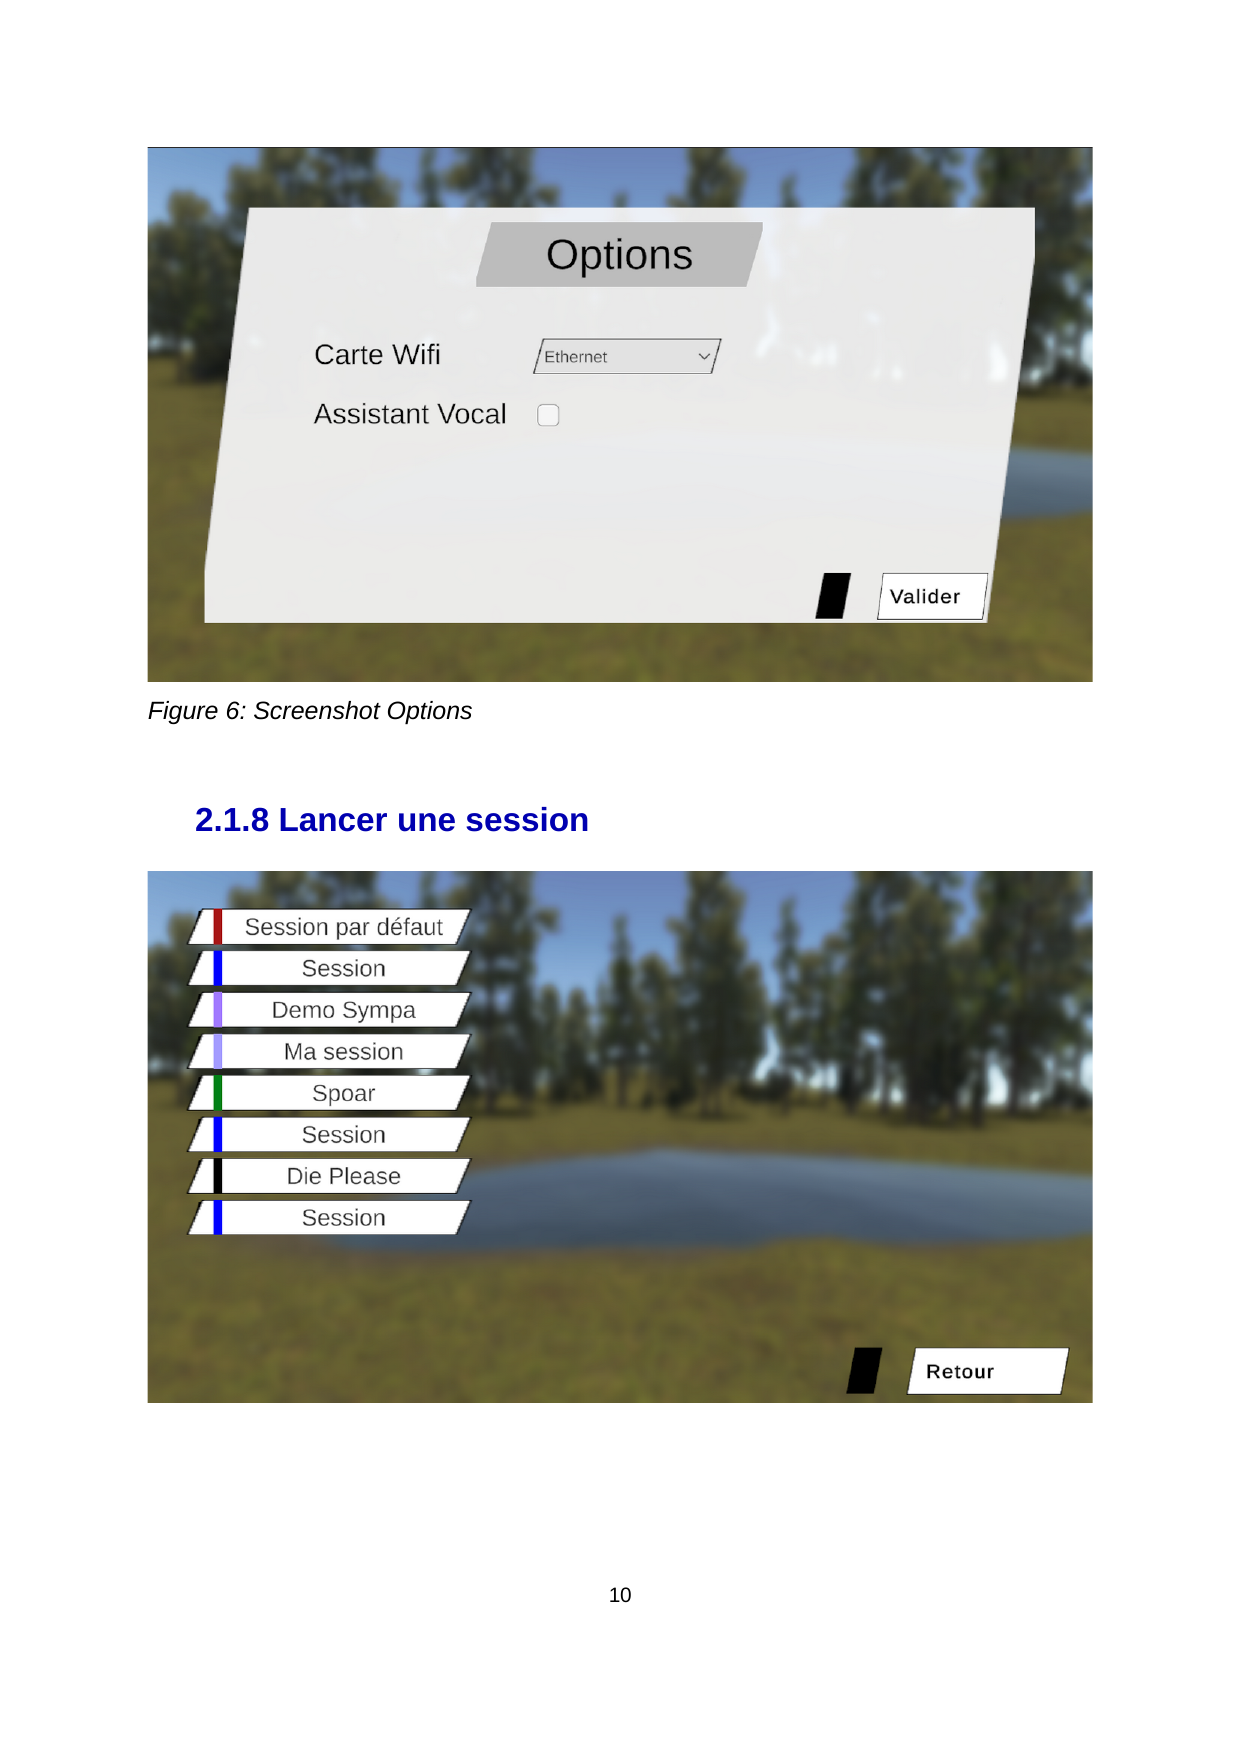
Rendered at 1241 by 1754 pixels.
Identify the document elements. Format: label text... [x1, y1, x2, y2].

picture [147, 871, 1093, 1403]
subtitle Lancer une session [148, 800, 1093, 838]
picture [147, 147, 1093, 682]
text Figure 6: Screenshot Options [148, 682, 1093, 725]
